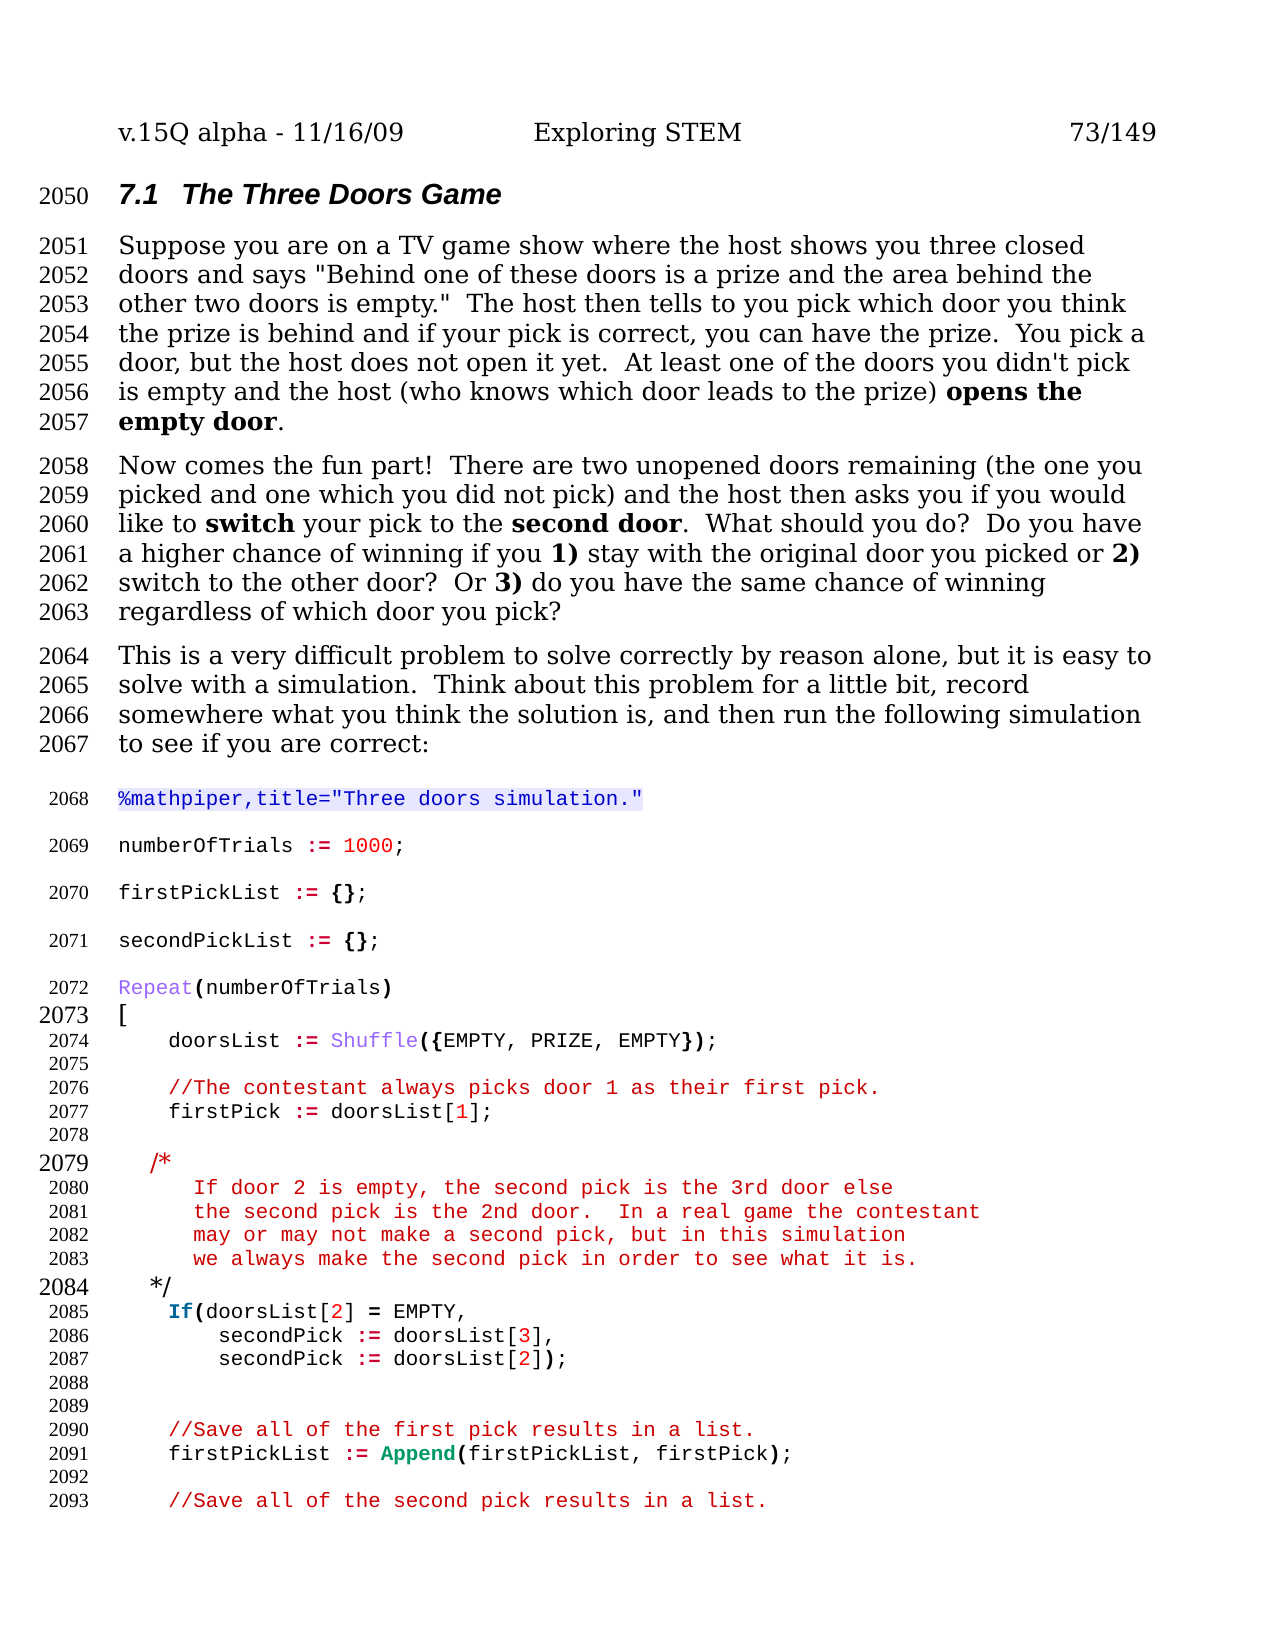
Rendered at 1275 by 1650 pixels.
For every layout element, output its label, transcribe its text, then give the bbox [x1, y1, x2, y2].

text /* [118, 1148, 1157, 1177]
text If door 2 is empty, the second pick is the 3rd door else [118, 1177, 1157, 1201]
text secondPickList := {}; [118, 930, 1157, 953]
text secondPick := doorsList[2]); [118, 1348, 1157, 1372]
text [ [118, 1001, 1157, 1030]
text Repeat(numberOfTrials) [118, 977, 1157, 1001]
text we always make the second pick in order to see what it is. [118, 1248, 1157, 1272]
text doorsList := Shuffle({EMPTY, PRIZE, EMPTY}); [118, 1030, 1157, 1053]
text //The contestant always picks door 1 as their first pick. [118, 1077, 1157, 1101]
subtitle The Three Doors Game [118, 177, 1157, 210]
text firstPickList := Append(firstPickList, firstPick); [118, 1443, 1157, 1466]
text numberOfTrials := 1000; [118, 835, 1157, 859]
text firstPickList := {}; [118, 882, 1157, 906]
text %mathpiper,title="Three doors simulation." [118, 788, 1157, 811]
text //Save all of the second pick results in a list. [118, 1490, 1157, 1514]
text */ [118, 1272, 1157, 1301]
text secondPick := doorsList[3], [118, 1324, 1157, 1348]
text Now comes the fun part! There are two unopened doors remaining (the one you picked and one which you did not pick) and the host then asks you if you would like to switch your pick to the second door. What should you do? Do you have a higher chance of winning if you 1) stay with the original door you picked or 2) switch to the other door? Or 3) do you have the same chance of winning regardless of which door you pick? [118, 451, 1157, 626]
text This is a very difficult problem to solve correctly by reason alone, but it is easy to solve with a simulation. Think about this problem for a little bit, record somewhere what you think the solution is, and then run the following simulation to see if you are correct: [118, 641, 1157, 758]
text Suppose you are on a TV game show where the host shows you three closed doors and says "Behind one of these doors is a prize and the area behind the other two doors is empty." The host then tells to you pick which door you think the prize is behind and if your pick is correct, you can have the prize. You pick a door, but the host does not open it yet. At least one of the doors you didn't pick is empty and the host (who knows which door leads to the prize) opens the empty door. [118, 231, 1157, 436]
text If(doorsList[2] = EMPTY, [118, 1301, 1157, 1324]
text //Save all of the first pick results in a list. [118, 1419, 1157, 1443]
text may or may not make a second pick, but in this simulation [118, 1224, 1157, 1248]
text firstPick := doorsList[1]; [118, 1101, 1157, 1124]
text the second pick is the 2nd door. In a real game the contestant [118, 1201, 1157, 1224]
